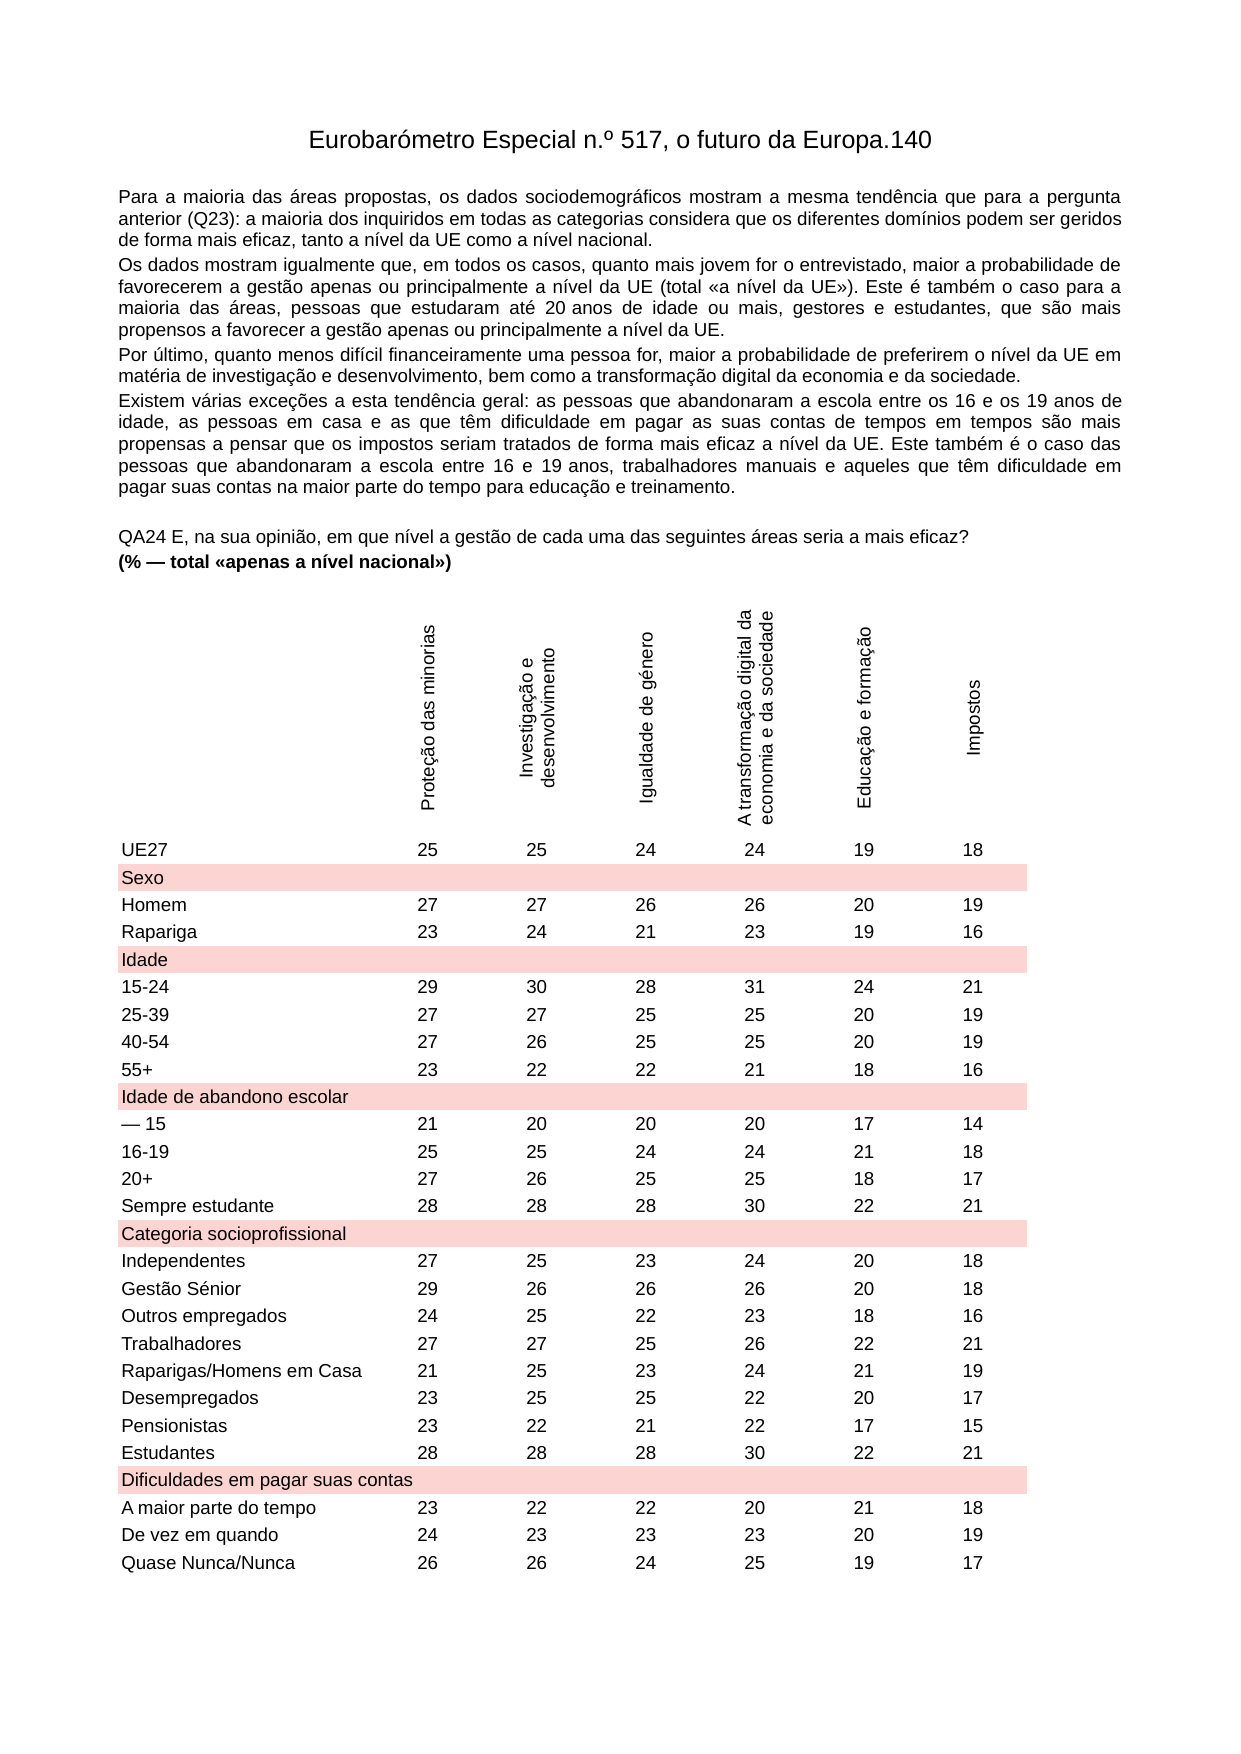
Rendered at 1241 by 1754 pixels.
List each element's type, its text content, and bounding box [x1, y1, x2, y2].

table_cell [700, 864, 809, 891]
table_cell 24 [591, 1138, 700, 1165]
table_cell 21 [918, 1329, 1027, 1357]
table_cell 18 [918, 1275, 1027, 1302]
table_cell 18 [809, 1302, 918, 1329]
table_cell 28 [373, 1193, 482, 1220]
table_cell 21 [809, 1357, 918, 1384]
table_cell 21 [918, 1193, 1027, 1220]
table_cell 16-19 [118, 1138, 373, 1165]
table_cell 17 [918, 1165, 1027, 1192]
table_cell 19 [809, 1549, 918, 1576]
table_cell 22 [591, 1494, 700, 1521]
table_cell Pensionistas [118, 1412, 373, 1439]
table_cell 23 [482, 1521, 591, 1548]
table_cell 24 [700, 1357, 809, 1384]
table_cell 17 [918, 1384, 1027, 1412]
table_cell 18 [918, 1138, 1027, 1165]
table_cell 19 [918, 1357, 1027, 1384]
table_cell 14 [918, 1110, 1027, 1138]
table_cell 21 [700, 1055, 809, 1083]
table_cell 22 [482, 1055, 591, 1083]
table_cell 29 [373, 973, 482, 1001]
table_cell [591, 1083, 700, 1110]
table_cell 27 [373, 1329, 482, 1357]
table_cell 25 [482, 1357, 591, 1384]
table_cell 25 [482, 1384, 591, 1412]
table_cell [918, 1083, 1027, 1110]
table_cell Raparigas/Homens em Casa [118, 1357, 373, 1384]
table_cell 19 [918, 891, 1027, 918]
table_header Igualdade de género [591, 600, 700, 836]
table_cell 21 [591, 1412, 700, 1439]
table_cell [591, 864, 700, 891]
table_cell 24 [700, 1247, 809, 1274]
table_cell 30 [700, 1193, 809, 1220]
table_cell 21 [591, 919, 700, 946]
table_cell 25 [373, 836, 482, 864]
table_cell Independentes [118, 1247, 373, 1274]
table_cell 25 [482, 836, 591, 864]
table_cell 24 [591, 1549, 700, 1576]
table_cell Estudantes [118, 1439, 373, 1466]
table_cell 26 [591, 1275, 700, 1302]
table_cell Homem [118, 891, 373, 918]
table_cell 26 [482, 1028, 591, 1055]
table_cell 23 [373, 1055, 482, 1083]
table_cell [918, 1466, 1027, 1494]
text QA24 E, na sua opinião, em que nível a gestão de cada uma das seguintes áreas seria a mais eficaz? [118, 526, 1122, 547]
table_header A transformação digital da economia e da sociedade [700, 600, 809, 836]
table_cell 24 [591, 836, 700, 864]
table_cell 22 [809, 1439, 918, 1466]
table_cell 22 [482, 1412, 591, 1439]
table_cell 29 [373, 1275, 482, 1302]
table_cell 20 [809, 1028, 918, 1055]
table_cell 25 [591, 1001, 700, 1028]
table_cell 24 [700, 1138, 809, 1165]
table_cell De vez em quando [118, 1521, 373, 1548]
table_cell [591, 946, 700, 973]
table_cell 23 [373, 919, 482, 946]
table_cell [809, 946, 918, 973]
table_cell [482, 864, 591, 891]
table_cell 24 [482, 919, 591, 946]
table_cell 25 [591, 1165, 700, 1192]
table_cell 15-24 [118, 973, 373, 1001]
table_cell 19 [918, 1001, 1027, 1028]
table_cell 25-39 [118, 1001, 373, 1028]
table_cell 25 [591, 1384, 700, 1412]
table_cell 25 [700, 1001, 809, 1028]
table_cell 23 [700, 919, 809, 946]
table_cell 20 [809, 1001, 918, 1028]
table_cell 18 [918, 1247, 1027, 1274]
table_cell 25 [482, 1247, 591, 1274]
table_cell Sempre estudante [118, 1193, 373, 1220]
table_cell 25 [700, 1028, 809, 1055]
table_cell [918, 946, 1027, 973]
table_cell 24 [373, 1302, 482, 1329]
table_cell [700, 1220, 809, 1247]
table_cell Desempregados [118, 1384, 373, 1412]
text Por último, quanto menos difícil financeiramente uma pessoa for, maior a probabilidade de preferirem o nível da UE em matéria de investigação e desenvolvimento, bem como a transformação digital da economia e da sociedade. [118, 343, 1122, 387]
table_cell 22 [809, 1329, 918, 1357]
text (% — total «apenas a nível nacional») [118, 550, 1122, 572]
table_cell 25 [373, 1138, 482, 1165]
table_cell 23 [591, 1247, 700, 1274]
table_cell 40-54 [118, 1028, 373, 1055]
table_cell 26 [700, 891, 809, 918]
table_cell 20 [700, 1110, 809, 1138]
table_cell 22 [591, 1302, 700, 1329]
table_cell 30 [482, 973, 591, 1001]
table_cell 16 [918, 919, 1027, 946]
table_header Investigação e desenvolvimento [482, 600, 591, 836]
table_cell 16 [918, 1055, 1027, 1083]
table_cell 20 [809, 1275, 918, 1302]
table_cell Idade de abandono escolar [118, 1083, 482, 1110]
table_cell 24 [373, 1521, 482, 1548]
table_cell 28 [373, 1439, 482, 1466]
table_cell 21 [809, 1494, 918, 1521]
table_cell Quase Nunca/Nunca [118, 1549, 373, 1576]
table_cell 18 [809, 1055, 918, 1083]
table_cell 19 [809, 919, 918, 946]
table_cell 20 [700, 1494, 809, 1521]
table_cell 25 [482, 1302, 591, 1329]
table_cell 22 [700, 1384, 809, 1412]
table_cell [809, 1220, 918, 1247]
table_cell Categoria socioprofissional [118, 1220, 591, 1247]
table_cell 19 [918, 1521, 1027, 1548]
table_cell 18 [809, 1165, 918, 1192]
table_cell 31 [700, 973, 809, 1001]
table_cell 28 [591, 1439, 700, 1466]
table_cell 25 [591, 1329, 700, 1357]
table_cell 27 [482, 1001, 591, 1028]
text Para a maioria das áreas propostas, os dados sociodemográficos mostram a mesma tendência que para a pergunta anterior (Q23): a maioria dos inquiridos em todas as categorias considera que os diferentes domínios podem ser geridos de forma mais eficaz, tanto a nível da UE como a nível nacional. [118, 186, 1122, 251]
table_cell 27 [373, 1028, 482, 1055]
table_cell 24 [700, 836, 809, 864]
table_cell [809, 1083, 918, 1110]
table_header Educação e formação [809, 600, 918, 836]
table_cell [700, 946, 809, 973]
table_cell 18 [918, 836, 1027, 864]
table_cell 25 [482, 1138, 591, 1165]
table_cell 28 [591, 1193, 700, 1220]
table_cell 20 [809, 1521, 918, 1548]
table_cell [809, 864, 918, 891]
text Existem várias exceções a esta tendência geral: as pessoas que abandonaram a escola entre os 16 e os 19 anos de idade, as pessoas em casa e as que têm dificuldade em pagar as suas contas de tempos em tempos são mais propensas a pensar que os impostos seriam tratados de forma mais eficaz a nível da UE. Este também é o caso das pessoas que abandonaram a escola entre 16 e 19 anos, trabalhadores manuais e aqueles que têm dificuldade em pagar suas contas na maior parte do tempo para educação e treinamento. [118, 390, 1122, 498]
table_cell 21 [809, 1138, 918, 1165]
table_cell 19 [918, 1028, 1027, 1055]
table_cell 23 [700, 1521, 809, 1548]
table_cell [373, 946, 482, 973]
table_cell [591, 1220, 700, 1247]
table_cell 21 [373, 1110, 482, 1138]
table_cell 20 [809, 1247, 918, 1274]
table_cell [809, 1466, 918, 1494]
table_header [118, 600, 373, 836]
table_cell 26 [482, 1549, 591, 1576]
table_cell 26 [373, 1549, 482, 1576]
table_cell [918, 864, 1027, 891]
table_cell 55+ [118, 1055, 373, 1083]
table_cell 22 [700, 1412, 809, 1439]
table_cell [700, 1083, 809, 1110]
table_cell 16 [918, 1302, 1027, 1329]
table_cell 25 [591, 1028, 700, 1055]
table_cell A maior parte do tempo [118, 1494, 373, 1521]
table_cell 22 [591, 1055, 700, 1083]
table_cell 17 [809, 1412, 918, 1439]
table_cell Gestão Sénior [118, 1275, 373, 1302]
table_cell 25 [700, 1165, 809, 1192]
table_cell 20 [591, 1110, 700, 1138]
table_cell 26 [591, 891, 700, 918]
table_cell 26 [700, 1329, 809, 1357]
table_cell Sexo [118, 864, 373, 891]
table_cell 23 [591, 1521, 700, 1548]
table_cell 27 [373, 1165, 482, 1192]
table_cell 26 [482, 1165, 591, 1192]
table_cell [700, 1466, 809, 1494]
table_cell 20 [482, 1110, 591, 1138]
table_cell 22 [809, 1193, 918, 1220]
table_cell 21 [373, 1357, 482, 1384]
table_cell 21 [918, 1439, 1027, 1466]
table_cell 27 [482, 891, 591, 918]
table_cell 17 [809, 1110, 918, 1138]
table_cell 25 [700, 1549, 809, 1576]
table_cell 18 [918, 1494, 1027, 1521]
table_cell 30 [700, 1439, 809, 1466]
table_cell 23 [373, 1412, 482, 1439]
table_cell 20 [809, 891, 918, 918]
table_cell Outros empregados [118, 1302, 373, 1329]
table_cell 22 [482, 1494, 591, 1521]
table_cell UE27 [118, 836, 373, 864]
table_cell 27 [373, 891, 482, 918]
table_cell 27 [373, 1001, 482, 1028]
table_cell 23 [591, 1357, 700, 1384]
table_cell Idade [118, 946, 373, 973]
table_cell [373, 864, 482, 891]
table_cell 21 [918, 973, 1027, 1001]
table_cell 27 [482, 1329, 591, 1357]
table_cell 28 [591, 973, 700, 1001]
table_cell [482, 1083, 591, 1110]
table_header Proteção das minorias [373, 600, 482, 836]
table_cell 20+ [118, 1165, 373, 1192]
table_cell [918, 1220, 1027, 1247]
table_cell 17 [918, 1549, 1027, 1576]
table_cell 19 [809, 836, 918, 864]
table_cell 20 [809, 1384, 918, 1412]
table_cell 24 [809, 973, 918, 1001]
table_cell 26 [482, 1275, 591, 1302]
text Os dados mostram igualmente que, em todos os casos, quanto mais jovem for o entrevistado, maior a probabilidade de favorecerem a gestão apenas ou principalmente a nível da UE (total «a nível da UE»). Este é também o caso para a maioria das áreas, pessoas que estudaram até 20 anos de idade ou mais, gestores e estudantes, que são mais propensos a favorecer a gestão apenas ou principalmente a nível da UE. [118, 254, 1122, 340]
table_cell Trabalhadores [118, 1329, 373, 1357]
table_cell 15 [918, 1412, 1027, 1439]
table_cell 23 [700, 1302, 809, 1329]
table_cell 28 [482, 1193, 591, 1220]
table_cell 28 [482, 1439, 591, 1466]
table_cell — 15 [118, 1110, 373, 1138]
table_cell Rapariga [118, 919, 373, 946]
table_cell [482, 946, 591, 973]
table_cell 26 [700, 1275, 809, 1302]
table_cell 23 [373, 1384, 482, 1412]
table_cell 23 [373, 1494, 482, 1521]
table_cell Dificuldades em pagar suas contas [118, 1466, 700, 1494]
table_cell 27 [373, 1247, 482, 1274]
table_header Impostos [918, 600, 1027, 836]
